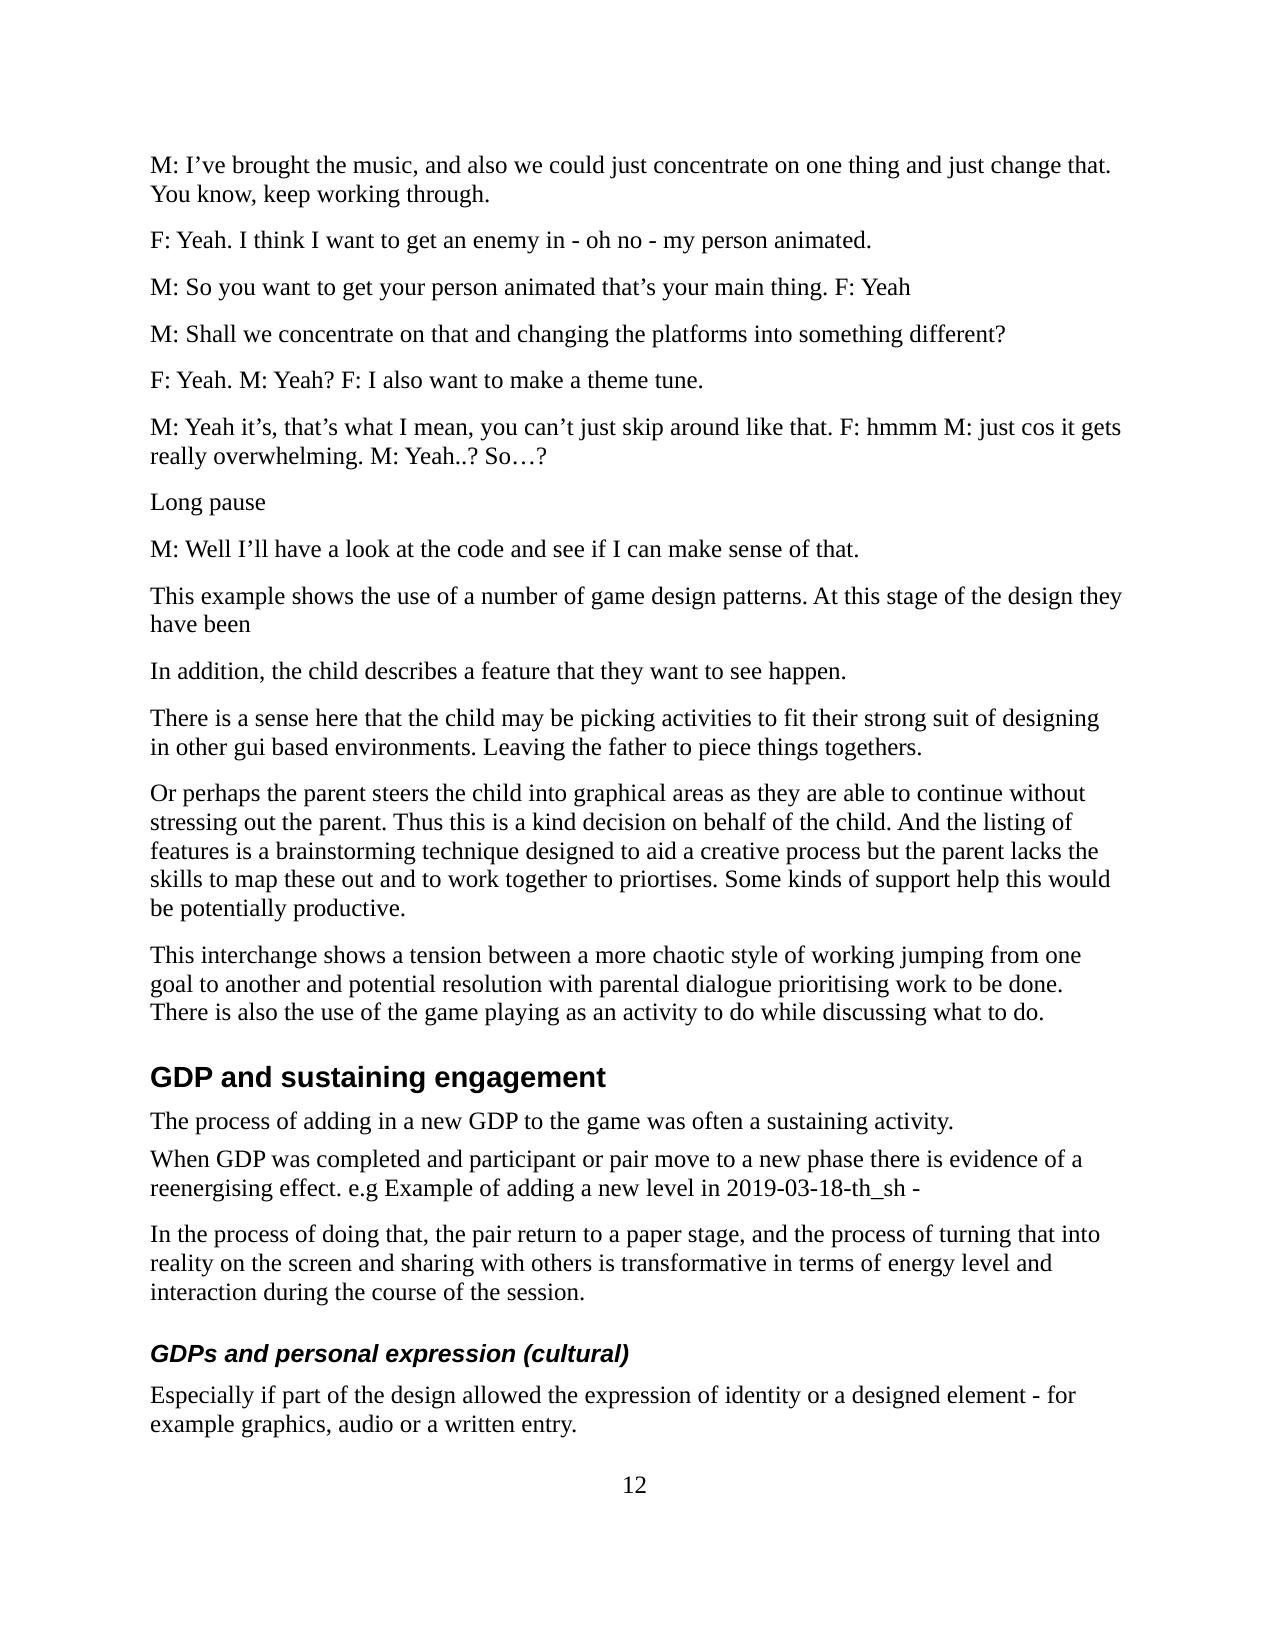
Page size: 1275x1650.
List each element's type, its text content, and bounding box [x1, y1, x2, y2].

text M: Shall we concentrate on that and changing the platforms into something different? [150, 319, 1125, 347]
text M: So you want to get your person animated that’s your main thing. F: Yeah [150, 272, 1125, 301]
text M: Yeah it’s, that’s what I mean, you can’t just skip around like that. F: hmmm M: just cos it gets really overwhelming. M: Yeah..? So…? [150, 412, 1125, 469]
text This example shows the use of a number of game design patterns. At this stage of the design they have been [150, 581, 1125, 638]
text When GDP was completed and participant or pair move to a new phase there is evidence of a reenergising effect. e.g Example of adding a new level in 2019-03-18-th_sh - [150, 1144, 1125, 1201]
text F: Yeah. M: Yeah? F: I also want to make a theme tune. [150, 365, 1125, 394]
subtitle GDPs and personal expression (cultural) [150, 1339, 1125, 1368]
text This interchange shows a tension between a more chaotic style of working jumping from one goal to another and potential resolution with parental dialogue prioritising work to be done. There is also the use of the game playing as an activity to do while discussing what to do. [150, 940, 1125, 1026]
text The process of adding in a new GDP to the game was often a sustaining activity. [150, 1106, 1125, 1135]
text There is a sense here that the child may be picking activities to fit their strong suit of designing in other gui based environments. Leaving the father to piece things togethers. [150, 703, 1125, 760]
subtitle GDP and sustaining engagement [150, 1060, 1125, 1094]
text M: Well I’ll have a look at the code and see if I can make sense of that. [150, 534, 1125, 563]
text Long pause [150, 487, 1125, 516]
text Especially if part of the design allowed the expression of identity or a designed element - for example graphics, audio or a written entry. [150, 1381, 1125, 1438]
text In addition, the child describes a feature that they want to see happen. [150, 656, 1125, 685]
text M: I’ve brought the music, and also we could just concentrate on one thing and just change that. You know, keep working through. [150, 150, 1125, 207]
text Or perhaps the parent steers the child into graphical areas as they are able to continue without stressing out the parent. Thus this is a kind decision on behalf of the child. And the listing of features is a brainstorming technique designed to aid a creative process but the parent lacks the skills to map these out and to work together to priortises. Some kinds of support help this would be potentially productive. [150, 778, 1125, 922]
text In the process of doing that, the pair return to a paper stage, and the process of turning that into reality on the screen and sharing with others is transformative in terms of energy level and interaction during the course of the session. [150, 1219, 1125, 1306]
text F: Yeah. I think I want to get an enemy in - oh no - my person animated. [150, 225, 1125, 254]
